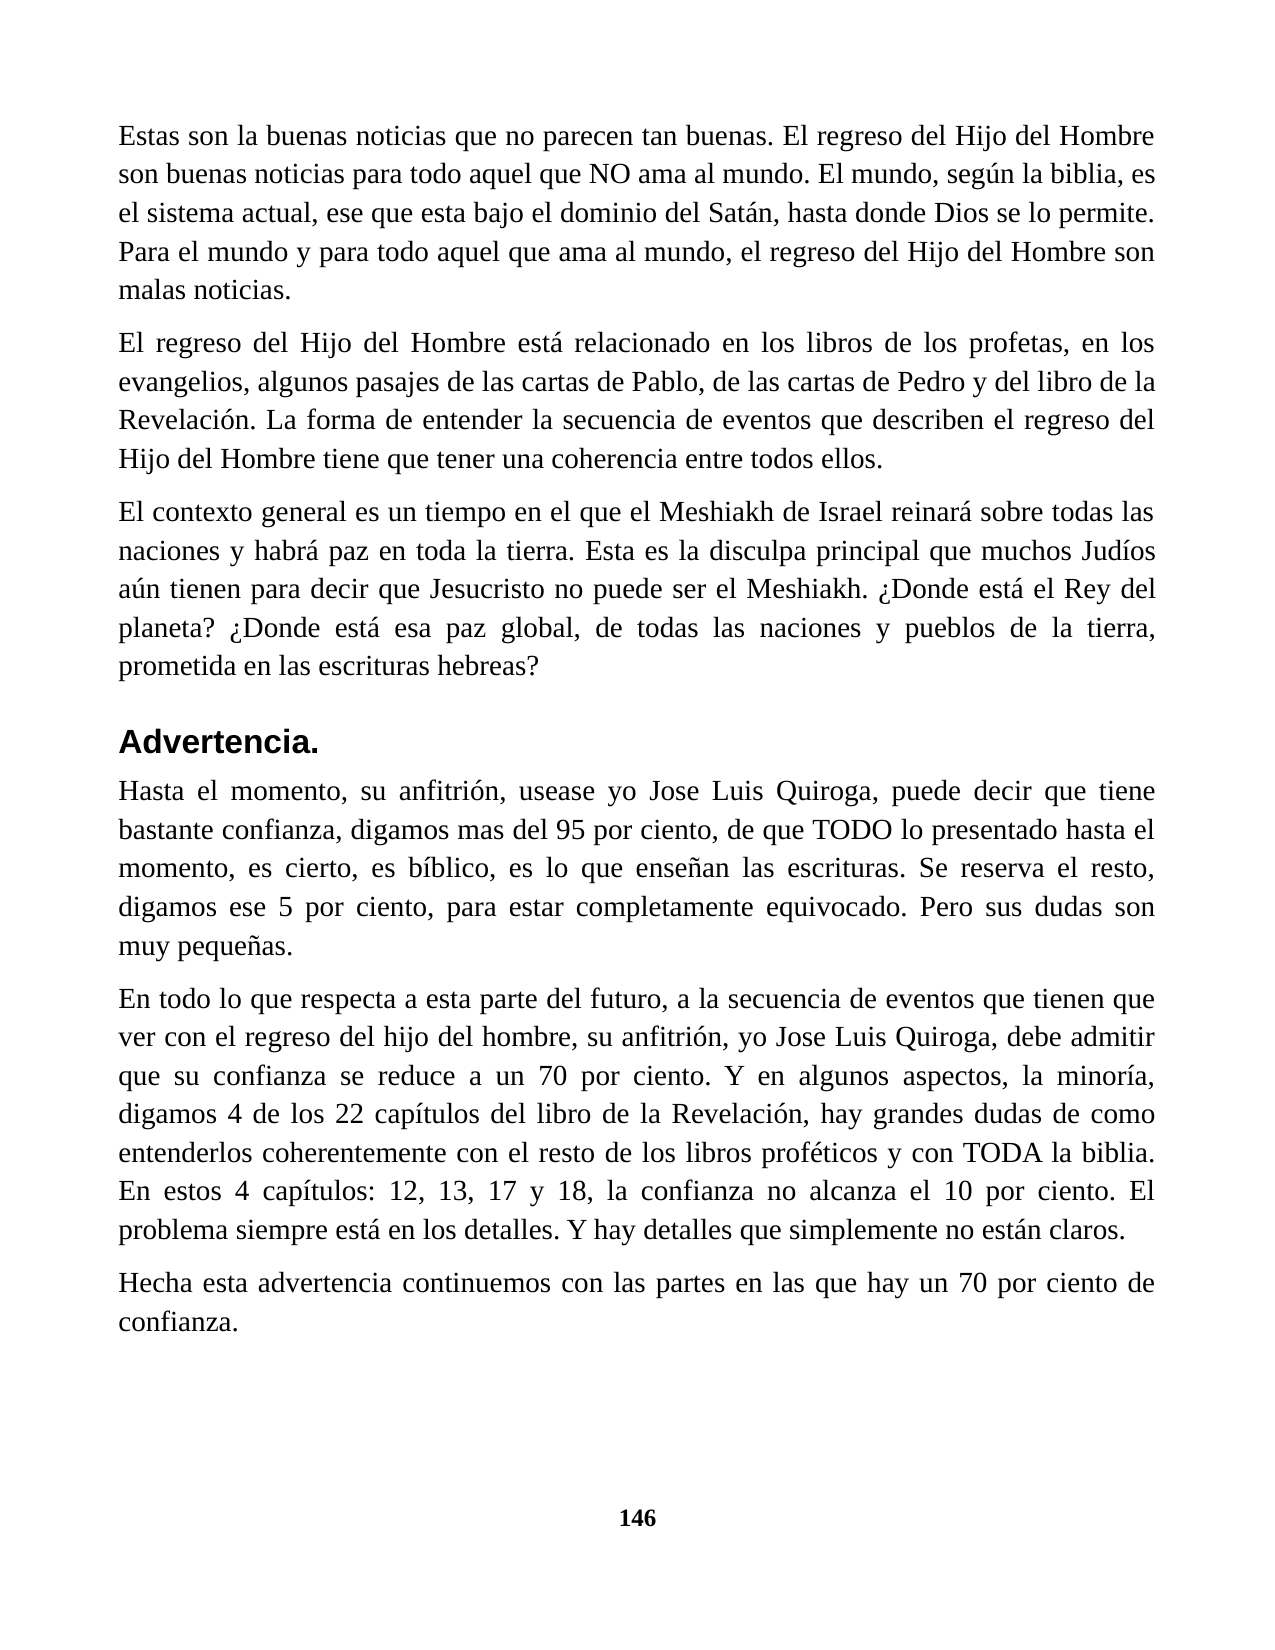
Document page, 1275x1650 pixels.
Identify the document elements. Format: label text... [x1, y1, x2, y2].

text Hasta el momento, su anfitrión, usease yo Jose Luis Quiroga, puede decir que tiene bastante confianza, digamos mas del 95 por ciento, de que TODO lo presentado hasta el momento, es cierto, es bíblico, es lo que enseñan las escrituras. Se reserva el resto, digamos ese 5 por ciento, para estar completamente equivocado. Pero sus dudas son muy pequeñas. [118, 773, 1157, 961]
text Hecha esta advertencia continuemos con las partes en las que hay un 70 por ciento de confianza. [118, 1265, 1157, 1337]
subtitle Advertencia. [118, 722, 1157, 761]
text El contexto general es un tiempo en el que el Meshiakh de Israel reinará sobre todas las naciones y habrá paz en toda la tierra. Esta es la disculpa principal que muchos Judíos aún tienen para decir que Jesucristo no puede ser el Meshiakh. ¿Donde está el Rey del planeta? ¿Donde está esa paz global, de todas las naciones y pueblos de la tierra, prometida en las escrituras hebreas? [118, 494, 1157, 682]
text El regreso del Hijo del Hombre está relacionado en los libros de los profetas, en los evangelios, algunos pasajes de las cartas de Pablo, de las cartas de Pedro y del libro de la Revelación. La forma de entender la secuencia de eventos que describen el regreso del Hijo del Hombre tiene que tener una coherencia entre todos ellos. [118, 325, 1157, 474]
text Estas son la buenas noticias que no parecen tan buenas. El regreso del Hijo del Hombre son buenas noticias para todo aquel que NO ama al mundo. El mundo, según la biblia, es el sistema actual, ese que esta bajo el dominio del Satán, hasta donde Dios se lo permite. Para el mundo y para todo aquel que ama al mundo, el regreso del Hijo del Hombre son malas noticias. [118, 118, 1157, 306]
text En todo lo que respecta a esta parte del futuro, a la secuencia de eventos que tienen que ver con el regreso del hijo del hombre, su anfitrión, yo Jose Luis Quiroga, debe admitir que su confianza se reduce a un 70 por ciento. Y en algunos aspectos, la minoría, digamos 4 de los 22 capítulos del libro de la Revelación, hay grandes dudas de como entenderlos coherentemente con el resto de los libros proféticos y con TODA la biblia. En estos 4 capítulos: 12, 13, 17 y 18, la confianza no alcanza el 10 por ciento. El problema siempre está en los detalles. Y hay detalles que simplemente no están claros. [118, 981, 1157, 1246]
